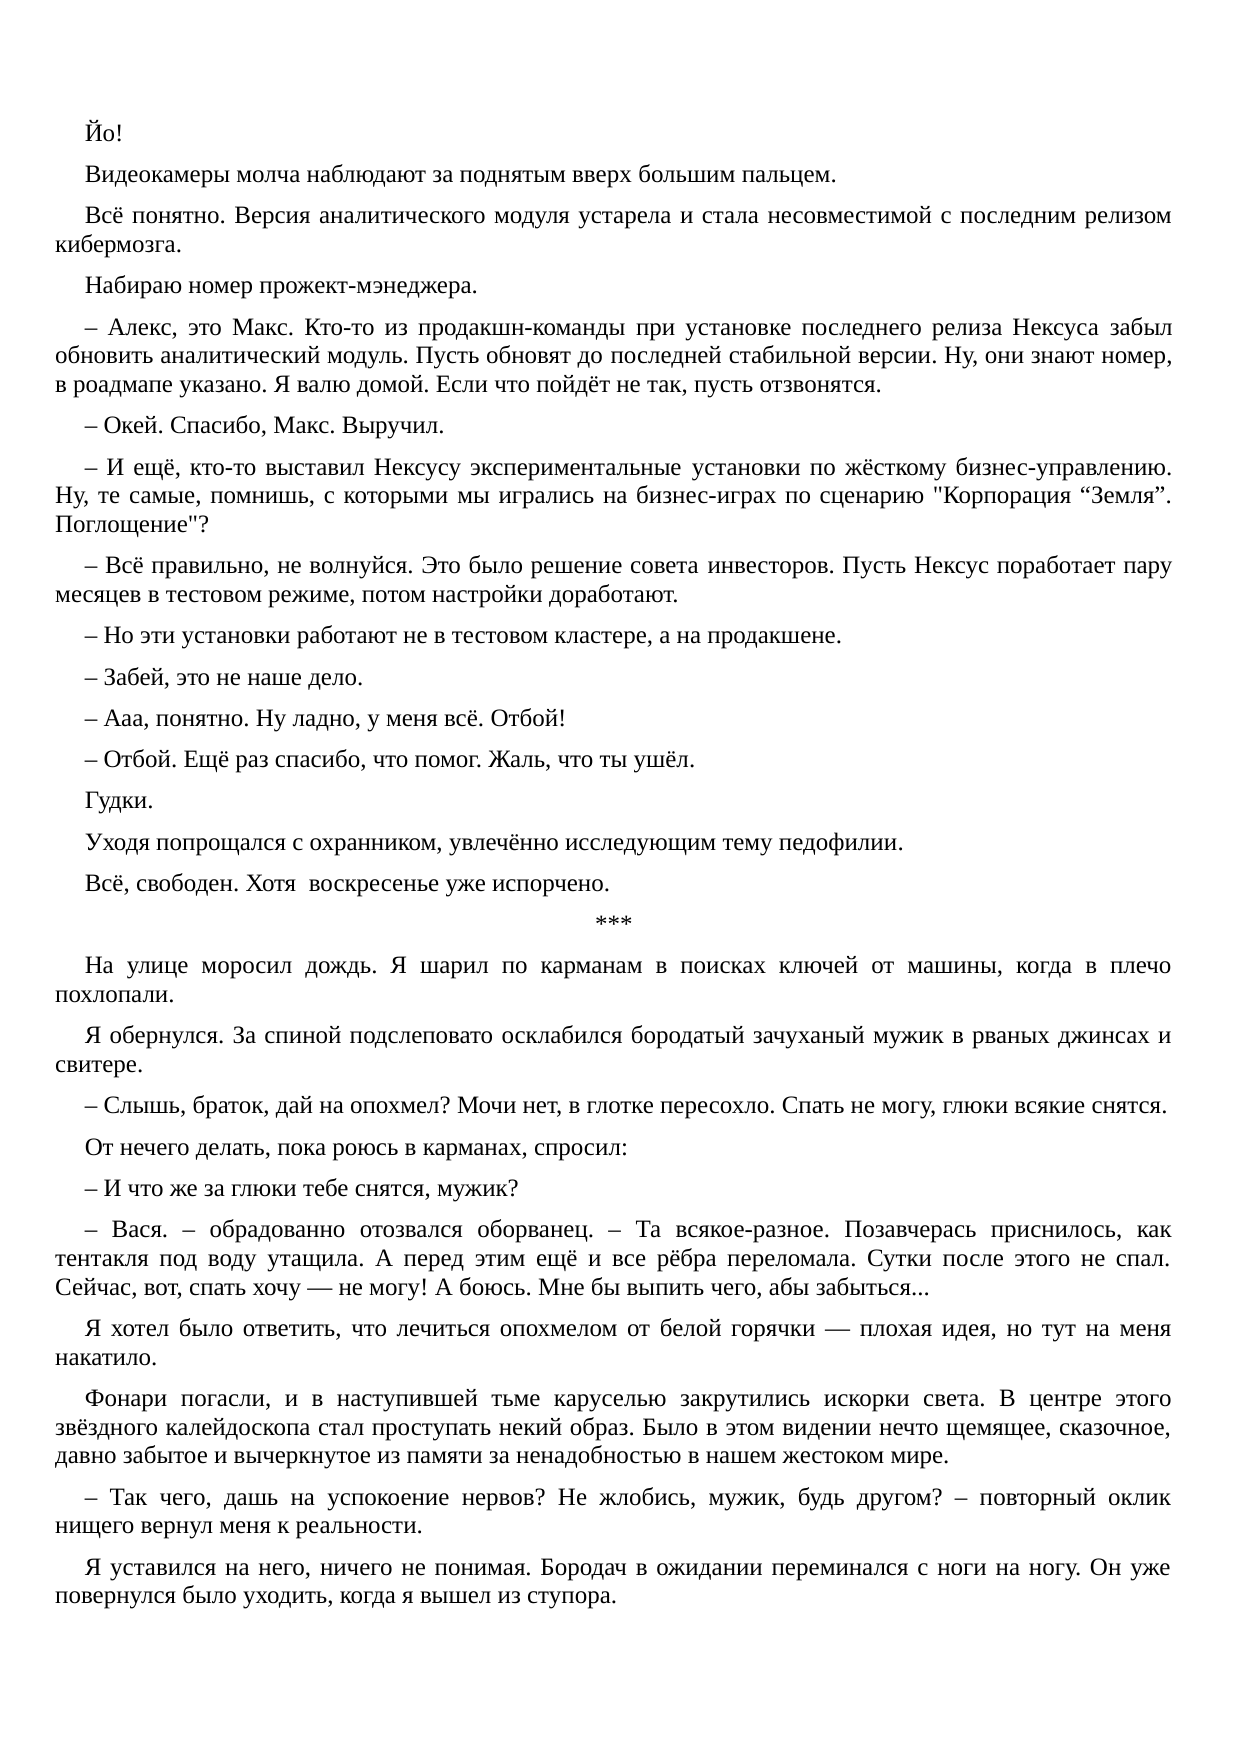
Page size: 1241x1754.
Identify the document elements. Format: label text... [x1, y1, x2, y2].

text – Но эти установки работают не в тестовом кластере, а на продакшене. [55, 621, 1172, 649]
text На улице моросил дождь. Я шарил по карманам в поисках ключей от машины, когда в плечо похлопали. [55, 951, 1172, 1008]
text – И что же за глюки тебе снятся, мужик? [55, 1173, 1172, 1202]
text Я хотел было ответить, что лечиться опохмелом от белой горячки — плохая идея, но тут на меня накатило. [55, 1313, 1172, 1371]
text Я обернулся. За спиной подслеповато осклабился бородатый зачуханый мужик в рваных джинсах и свитере. [55, 1021, 1172, 1078]
text Всё, свободен. Хотя воскресенье уже испорчено. [55, 868, 1172, 897]
text Уходя попрощался с охранником, увлечённо исследующим тему педофилии. [55, 827, 1172, 856]
text Набираю номер прожект-мэнеджера. [55, 271, 1172, 299]
text – Слышь, браток, дай на опохмел? Мочи нет, в глотке пересохло. Спать не могу, глюки всякие снятся. [55, 1091, 1172, 1119]
text От нечего делать, пока роюсь в карманах, спросил: [55, 1132, 1172, 1161]
text – Окей. Спасибо, Макс. Выручил. [55, 411, 1172, 439]
text Йо! [55, 118, 1172, 147]
text Видеокамеры молча наблюдают за поднятым вверх большим пальцем. [55, 159, 1172, 188]
text Всё понятно. Версия аналитического модуля устарела и стала несовместимой с последним релизом кибермозга. [55, 201, 1172, 258]
text Гудки. [55, 786, 1172, 814]
text *** [55, 909, 1172, 938]
text – Отбой. Ещё раз спасибо, что помог. Жаль, что ты ушёл. [55, 744, 1172, 773]
text – Ааа, понятно. Ну ладно, у меня всё. Отбой! [55, 703, 1172, 732]
text – Алекс, это Макс. Кто-то из продакшн-команды при установке последнего релиза Нексуса забыл обновить аналитический модуль. Пусть обновят до последней стабильной версии. Ну, они знают номер, в роадмапе указано. Я валю домой. Если что пойдёт не так, пусть отзвонятся. [55, 312, 1172, 398]
text – И ещё, кто-то выставил Нексусу экспериментальные установки по жёсткому бизнес-управлению. Ну, те самые, помнишь, с которыми мы игрались на бизнес-играх по сценарию "Корпорация “Земля”. Поглощение"? [55, 452, 1172, 538]
text – Всё правильно, не волнуйся. Это было решение совета инвесторов. Пусть Нексус поработает пару месяцев в тестовом режиме, потом настройки доработают. [55, 551, 1172, 608]
text Я уставился на него, ничего не понимая. Бородач в ожидании переминался с ноги на ногу. Он уже повернулся было уходить, когда я вышел из ступора. [55, 1552, 1172, 1609]
text – Вася. – обрадованно отозвался оборванец. – Та всякое-разное. Позавчерась приснилось, как тентакля под воду утащила. А перед этим ещё и все рёбра переломала. Сутки после этого не спал. Сейчас, вот, спать хочу — не могу! А боюсь. Мне бы выпить чего, абы забыться... [55, 1214, 1172, 1301]
text Фонари погасли, и в наступившей тьме каруселью закрутились искорки света. В центре этого звёздного калейдоскопа стал проступать некий образ. Было в этом видении нечто щемящее, сказочное, давно забытое и вычеркнутое из памяти за ненадобностью в нашем жестоком мире. [55, 1383, 1172, 1469]
text – Так чего, дашь на успокоение нервов? Не жлобись, мужик, будь другом? – повторный оклик нищего вернул меня к реальности. [55, 1482, 1172, 1539]
text – Забей, это не наше дело. [55, 662, 1172, 691]
